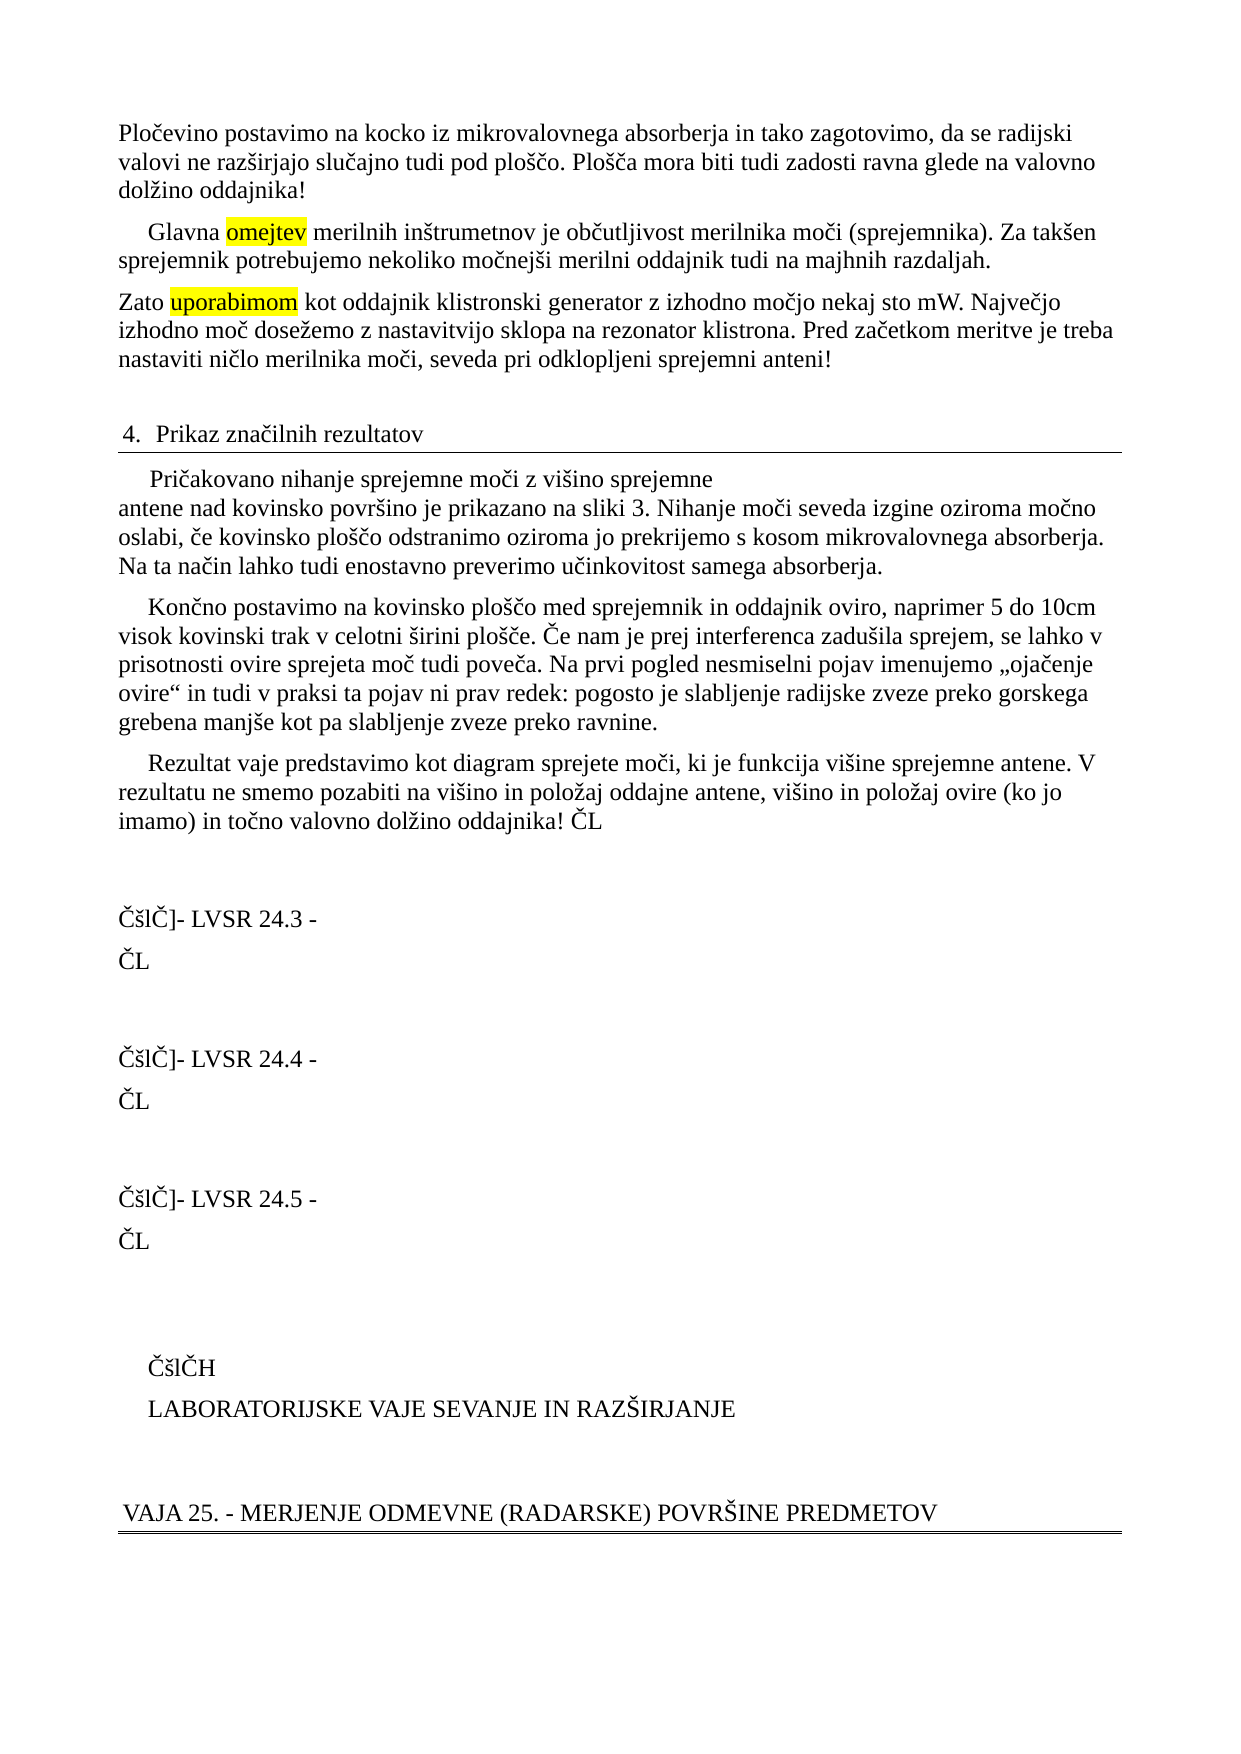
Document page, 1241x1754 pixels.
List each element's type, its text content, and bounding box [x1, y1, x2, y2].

text ČL [118, 1086, 1122, 1114]
text ČšlČ]- LVSR 24.3 - [118, 904, 1122, 933]
text LABORATORIJSKE VAJE SEVANJE IN RAZŠIRJANJE [148, 1394, 1122, 1423]
text Glavna omejtev merilnih inštrumetnov je občutljivost merilnika moči (sprejemnika). Za takšen sprejemnik potrebujemo nekoliko močnejši merilni oddajnik tudi na majhnih razdaljah. [118, 217, 1122, 274]
text ČL [118, 1226, 1122, 1254]
text 4. Prikaz značilnih rezultatov [118, 414, 1122, 452]
text ČšlČ]- LVSR 24.4 - [118, 1044, 1122, 1073]
text Končno postavimo na kovinsko ploščo med sprejemnik in oddajnik oviro, naprimer 5 do 10cm visok kovinski trak v celotni širini plošče. Če nam je prej interferenca zadušila sprejem, se lahko v prisotnosti ovire sprejeta moč tudi poveča. Na prvi pogled nesmiselni pojav imenujemo „ojačenje ovire“ in tudi v praksi ta pojav ni prav redek: pogosto je slabljenje radijske zveze preko gorskega grebena manjše kot pa slabljenje zveze preko ravnine. [118, 592, 1122, 736]
text Zato uporabimom kot oddajnik klistronski generator z izhodno močjo nekaj sto mW. Največjo izhodno moč dosežemo z nastavitvijo sklopa na rezonator klistrona. Pred začetkom meritve je treba nastaviti ničlo merilnika moči, seveda pri odklopljeni sprejemni anteni! [118, 287, 1122, 373]
text ČšlČH [148, 1353, 1122, 1382]
text VAJA 25. - MERJENJE ODMEVNE (RADARSKE) POVRŠINE PREDMETOV [118, 1493, 1122, 1531]
text antene nad kovinsko površino je prikazano na sliki 3. Nihanje moči seveda izgine oziroma močno oslabi, če kovinsko ploščo odstranimo oziroma jo prekrijemo s kosom mikrovalovnega absorberja. Na ta način lahko tudi enostavno preverimo učinkovitost samega absorberja. [118, 493, 1122, 579]
text Pričakovano nihanje sprejemne moči z višino sprejemne [118, 464, 1122, 493]
text ČšlČ]- LVSR 24.5 - [118, 1184, 1122, 1213]
text Pločevino postavimo na kocko iz mikrovalovnega absorberja in tako zagotovimo, da se radijski valovi ne razširjajo slučajno tudi pod ploščo. Plošča mora biti tudi zadosti ravna glede na valovno dolžino oddajnika! [118, 118, 1122, 204]
text ČL [118, 946, 1122, 974]
text Rezultat vaje predstavimo kot diagram sprejete moči, ki je funkcija višine sprejemne antene. V rezultatu ne smemo pozabiti na višino in položaj oddajne antene, višino in položaj ovire (ko jo imamo) in točno valovno dolžino oddajnika! ČL [118, 748, 1122, 834]
